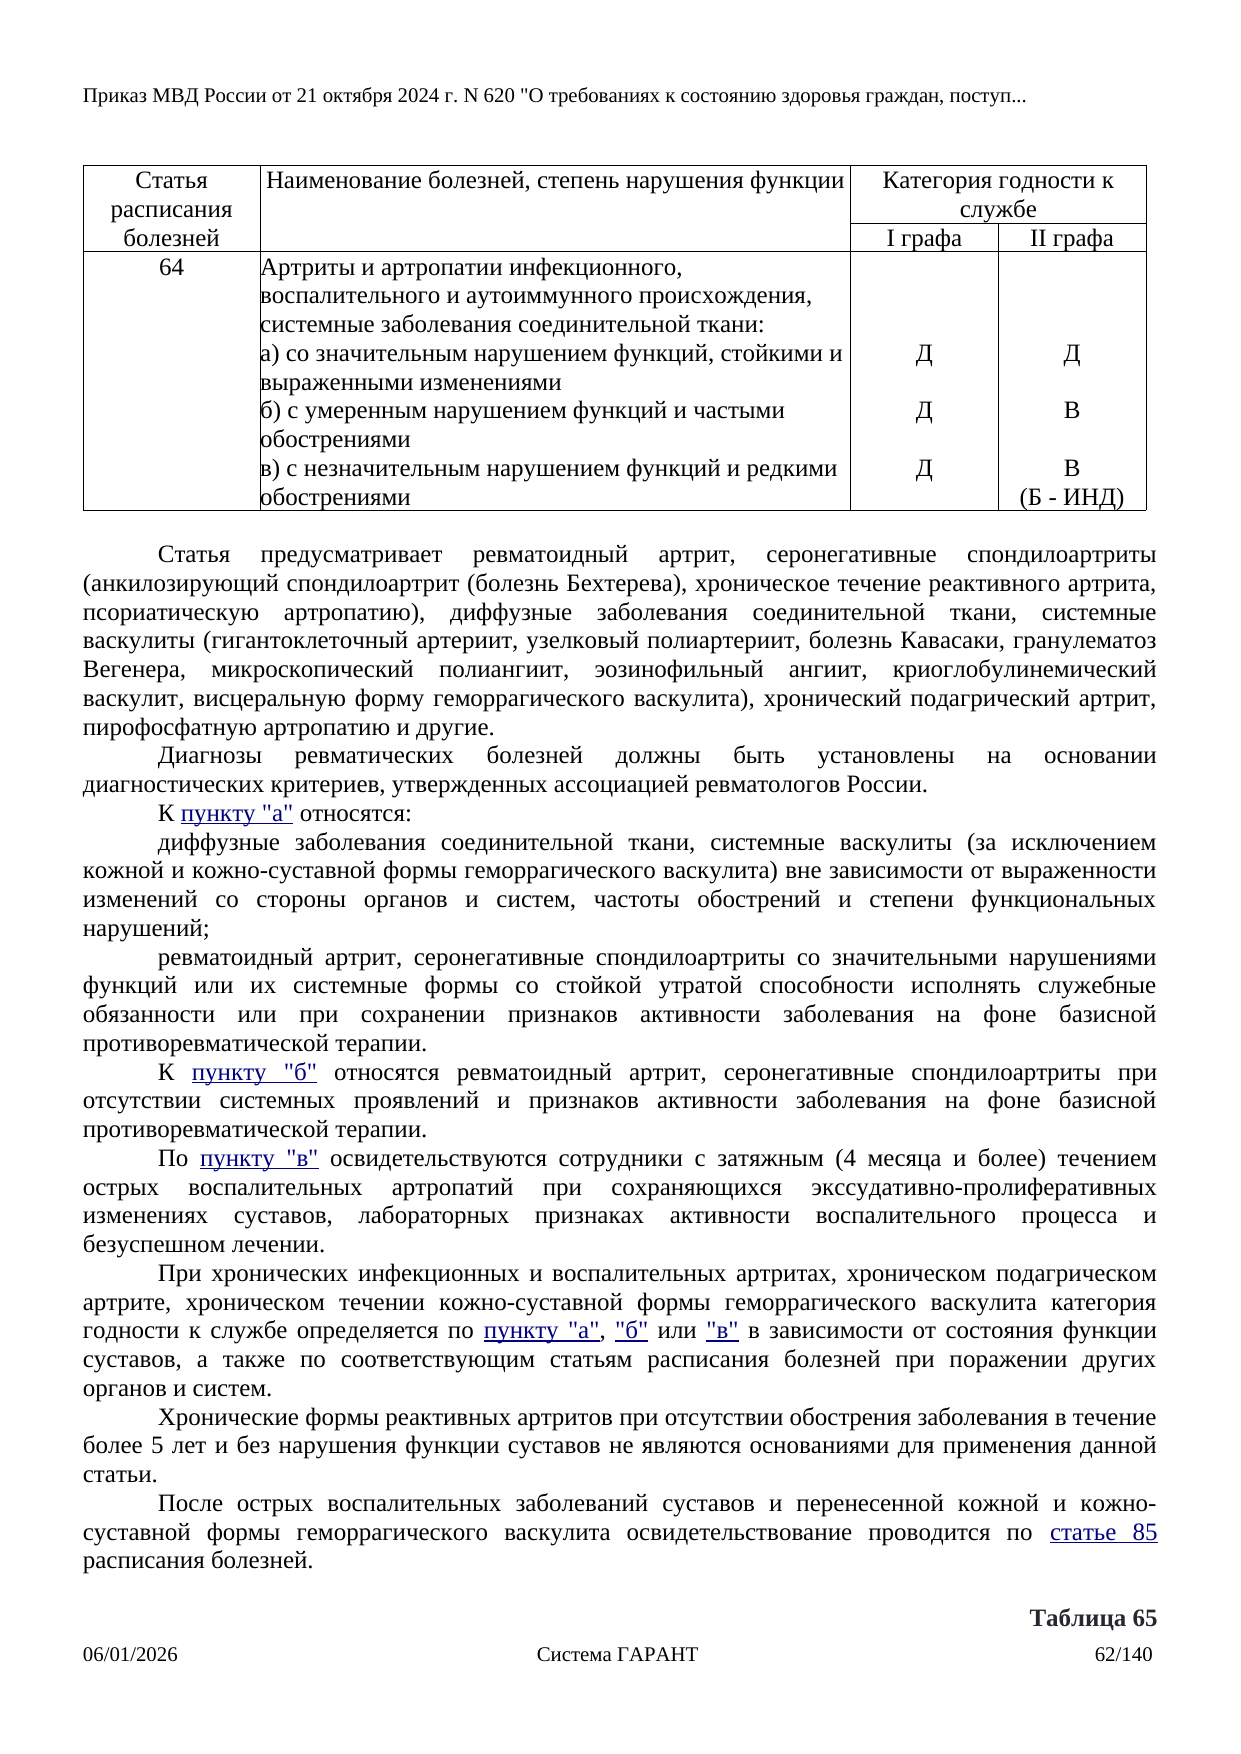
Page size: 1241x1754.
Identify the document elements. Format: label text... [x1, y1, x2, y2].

table_cell [999, 252, 1146, 338]
text После острых воспалительных заболеваний суставов и перенесенной кожной и кожно-суставной формы геморрагического васкулита освидетельствование проводится по статье 85 расписания болезней. [83, 1488, 1157, 1574]
table_cell 64 [84, 252, 260, 338]
table_cell Д [999, 338, 1146, 395]
text Хронические формы реактивных артритов при отсутствии обострения заболевания в течение более 5 лет и без нарушения функции суставов не являются основаниями для применения данной статьи. [83, 1402, 1157, 1488]
table_cell [84, 395, 260, 453]
text При хронических инфекционных и воспалительных артритах, хроническом подагрическом артрите, хроническом течении кожно-суставной формы геморрагического васкулита категория годности к службе определяется по пункту "а", "б" или "в" в зависимости от состояния функции суставов, а также по соответствующим статьям расписания болезней при поражении других органов и систем. [83, 1258, 1157, 1402]
table_cell в) с незначительным нарушением функций и редкими обострениями [261, 453, 850, 510]
table_cell [851, 252, 998, 338]
table_header Категория годности к службе [851, 166, 1146, 223]
text ревматоидный артрит, серонегативные спондилоартриты со значительными нарушениями функций или их системные формы со стойкой утратой способности исполнять служебные обязанности или при сохранении признаков активности заболевания на фоне базисной противоревматической терапии. [83, 942, 1157, 1057]
table_cell [84, 338, 260, 395]
text диффузные заболевания соединительной ткани, системные васкулиты (за исключением кожной и кожно-суставной формы геморрагического васкулита) вне зависимости от выраженности изменений со стороны органов и систем, частоты обострений и степени функциональных нарушений; [83, 827, 1157, 942]
table_cell Д [851, 453, 998, 510]
text К пункту "б" относятся ревматоидный артрит, серонегативные спондилоартриты при отсутствии системных проявлений и признаков активности заболевания на фоне базисной противоревматической терапии. [83, 1057, 1157, 1143]
text Статья предусматривает ревматоидный артрит, серонегативные спондилоартриты (анкилозирующий спондилоартрит (болезнь Бехтерева), хроническое течение реактивного артрита, псориатическую артропатию), диффузные заболевания соединительной ткани, системные васкулиты (гигантоклеточный артериит, узелковый полиартериит, болезнь Кавасаки, гранулематоз Вегенера, микроскопический полиангиит, эозинофильный ангиит, криоглобулинемический васкулит, висцеральную форму геморрагического васкулита), хронический подагрический артрит, пирофосфатную артропатию и другие. [83, 539, 1157, 740]
table_cell Д [851, 338, 998, 395]
table_cell В (Б - ИНД) [999, 453, 1146, 510]
table_cell а) со значительным нарушением функций, стойкими и выраженными изменениями [261, 338, 850, 395]
table_cell [84, 453, 260, 510]
table_header Наименование болезней, степень нарушения функции [261, 166, 850, 251]
text По пункту "в" освидетельствуются сотрудники с затяжным (4 месяца и более) течением острых воспалительных артропатий при сохраняющихся экссудативно-пролиферативных изменениях суставов, лабораторных признаках активности воспалительного процесса и безуспешном лечении. [83, 1143, 1157, 1258]
table_cell I графа [851, 224, 998, 251]
table_cell Артриты и артропатии инфекционного, воспалительного и аутоиммунного происхождения, системные заболевания соединительной ткани: [261, 252, 850, 338]
text К пункту "а" относятся: [83, 798, 1157, 827]
text Таблица 65 [83, 1603, 1157, 1632]
table_header Статья расписания болезней [84, 166, 260, 251]
table_cell б) с умеренным нарушением функций и частыми обострениями [261, 395, 850, 453]
table_cell II графа [999, 224, 1146, 251]
table_cell Д [851, 395, 998, 453]
text Диагнозы ревматических болезней должны быть установлены на основании диагностических критериев, утвержденных ассоциацией ревматологов России. [83, 740, 1157, 798]
table_cell В [999, 395, 1146, 453]
